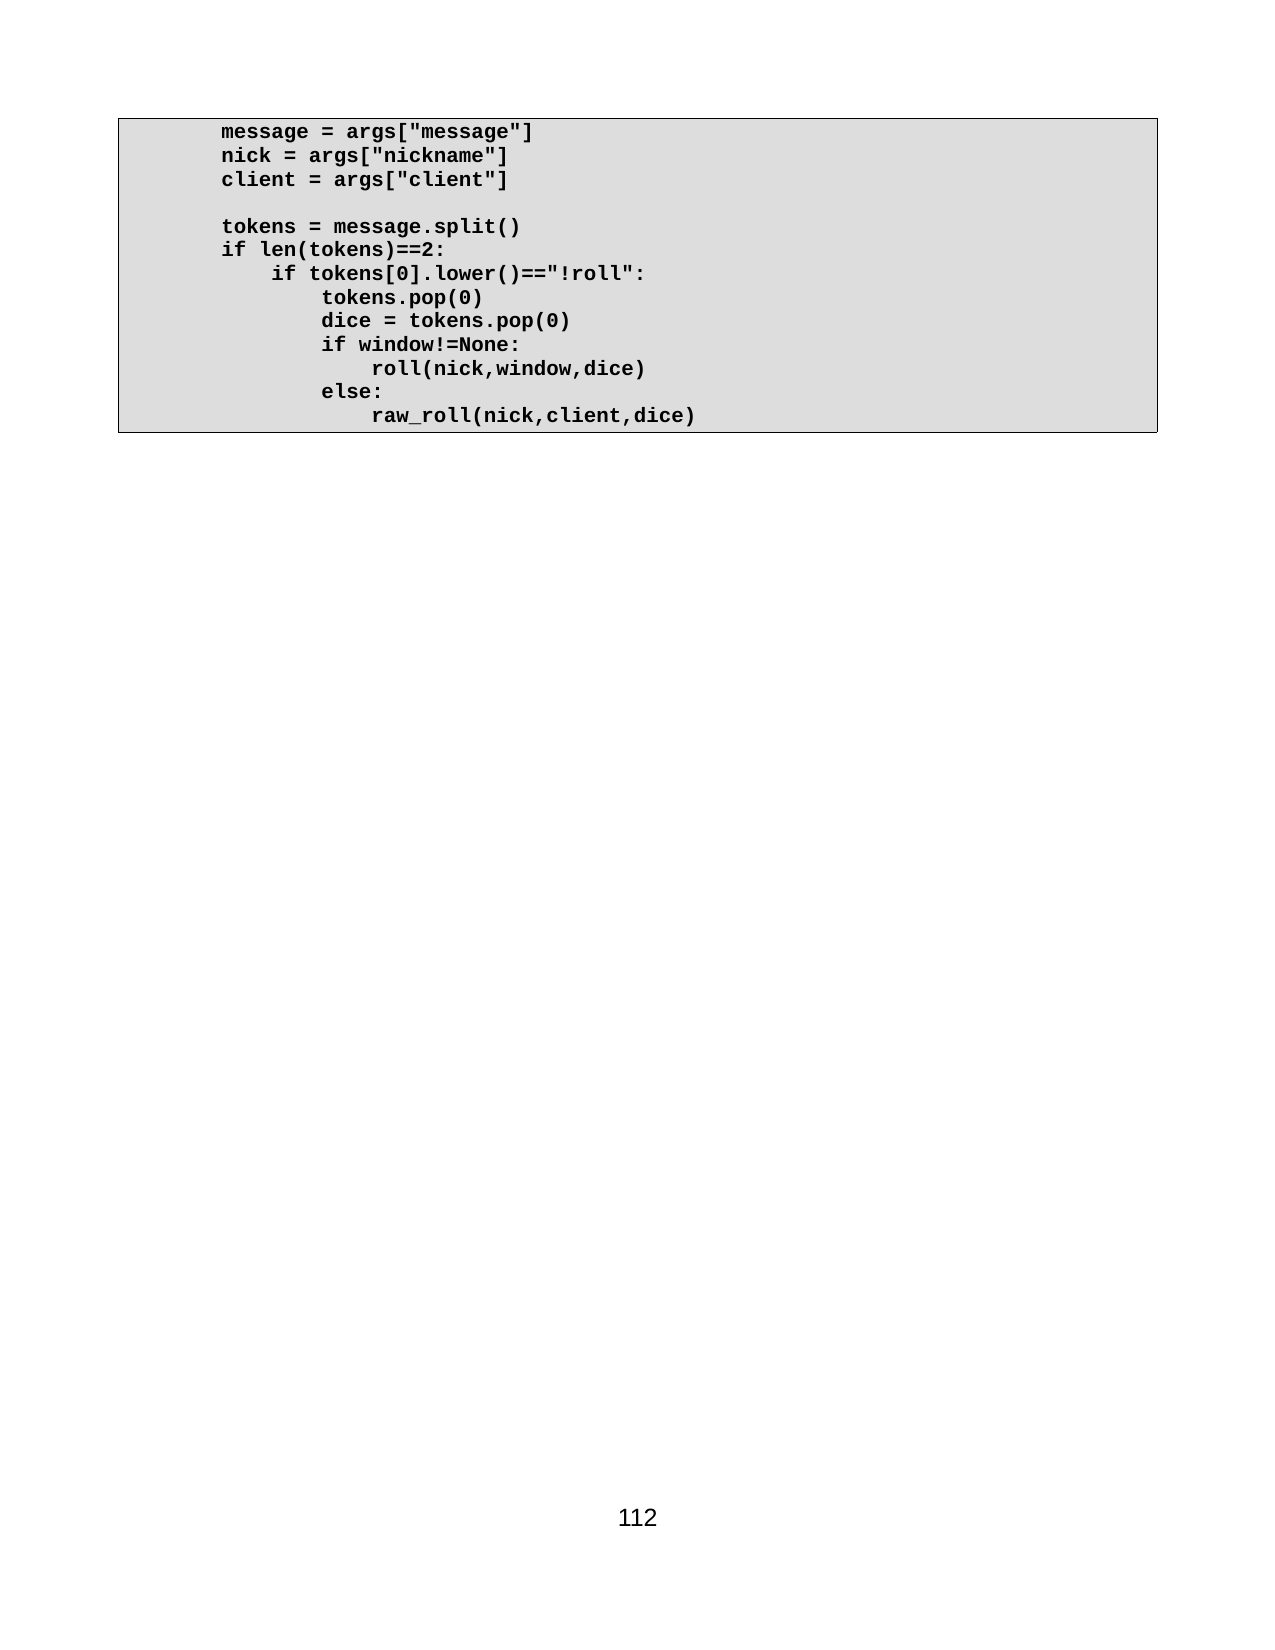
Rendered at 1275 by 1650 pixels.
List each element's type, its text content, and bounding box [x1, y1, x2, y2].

table_header message = args["message"] nick = args["nickname"] client = args["client"] tokens = message.split() if len(tokens)==2: if tokens[0].lower()=="!roll": tokens.pop(0) dice = tokens.pop(0) if window!=None: roll(nick,window,dice) else: raw_roll(nick,client,dice) [119, 119, 1157, 432]
